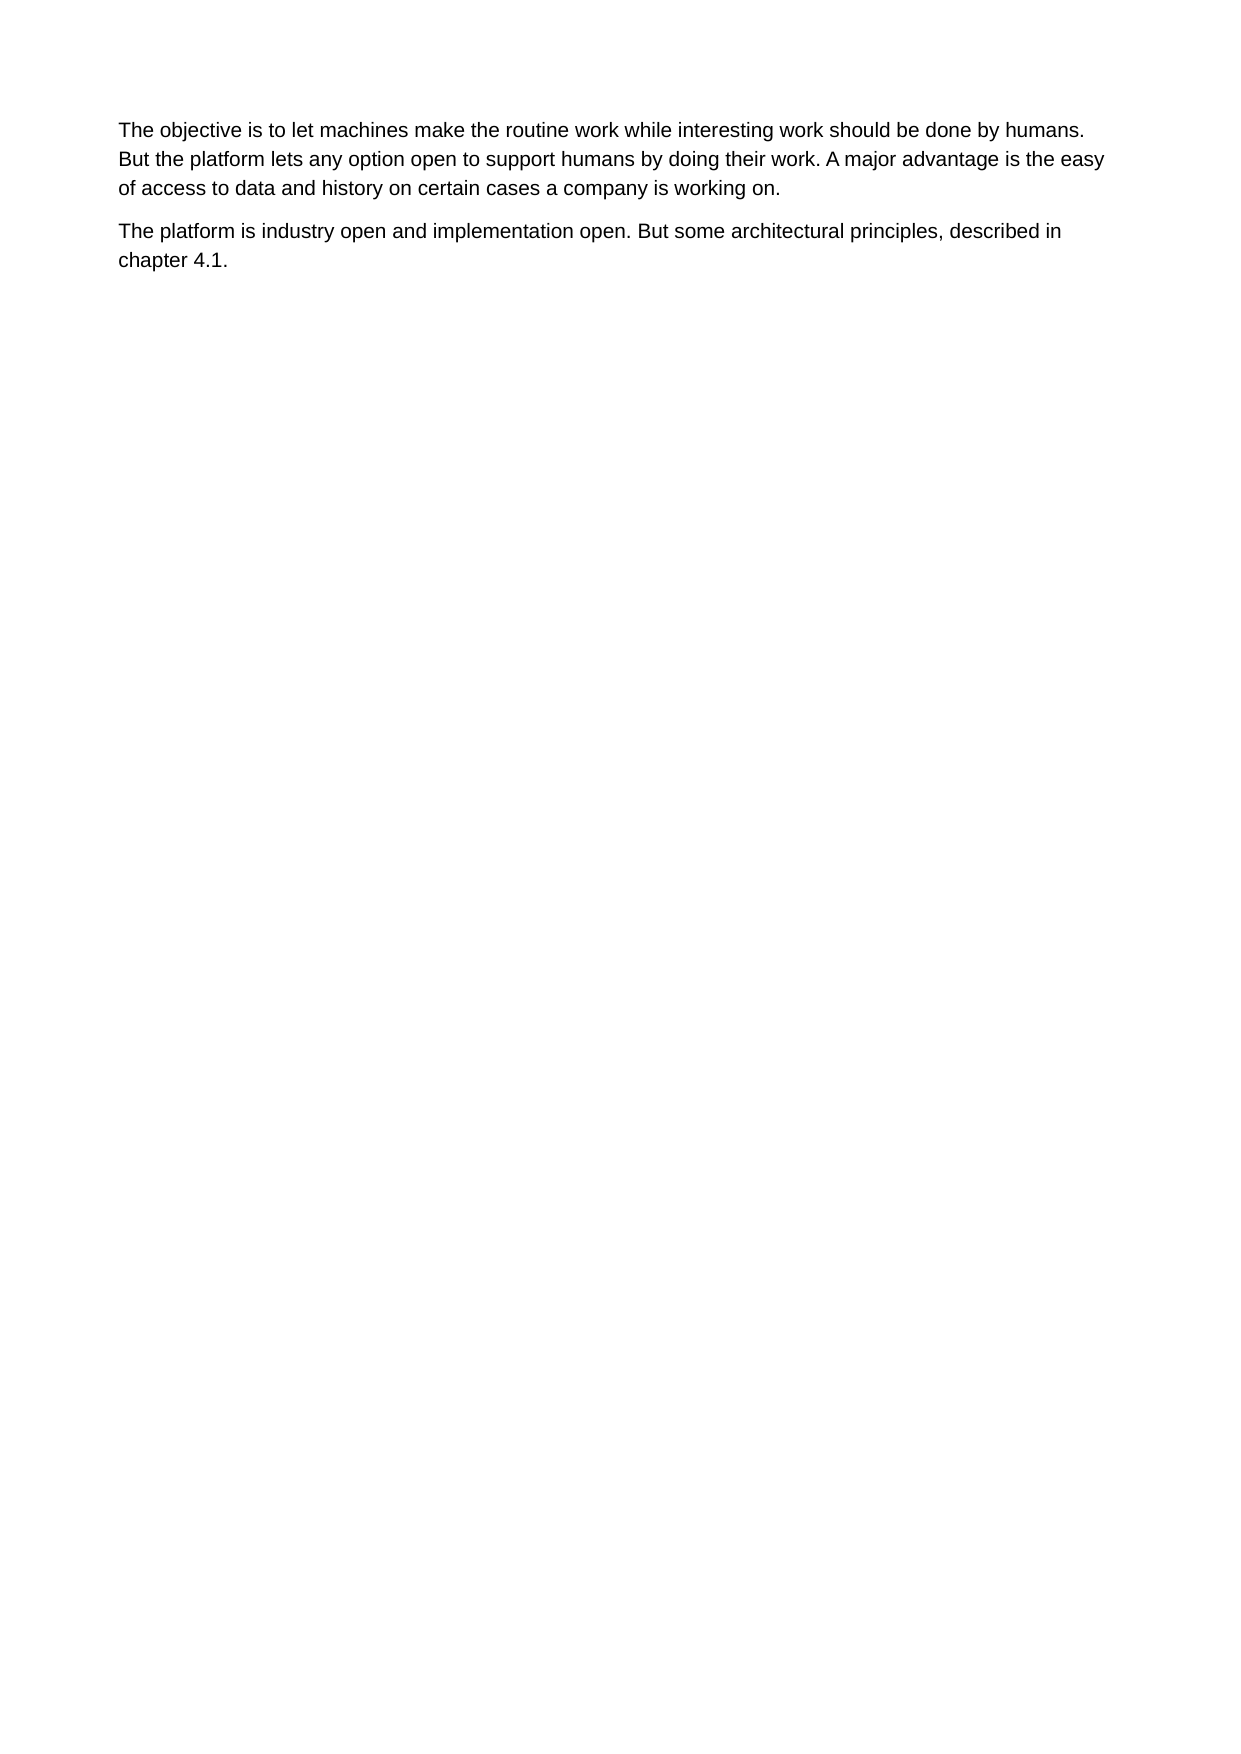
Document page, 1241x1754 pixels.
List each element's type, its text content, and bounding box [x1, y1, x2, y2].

text The platform is industry open and implementation open. But some architectural principles, described in chapter 4.1. [118, 219, 1122, 272]
text The objective is to let machines make the routine work while interesting work should be done by humans. But the platform lets any option open to support humans by doing their work. A major advantage is the easy of access to data and history on certain cases a company is working on. [118, 118, 1122, 199]
